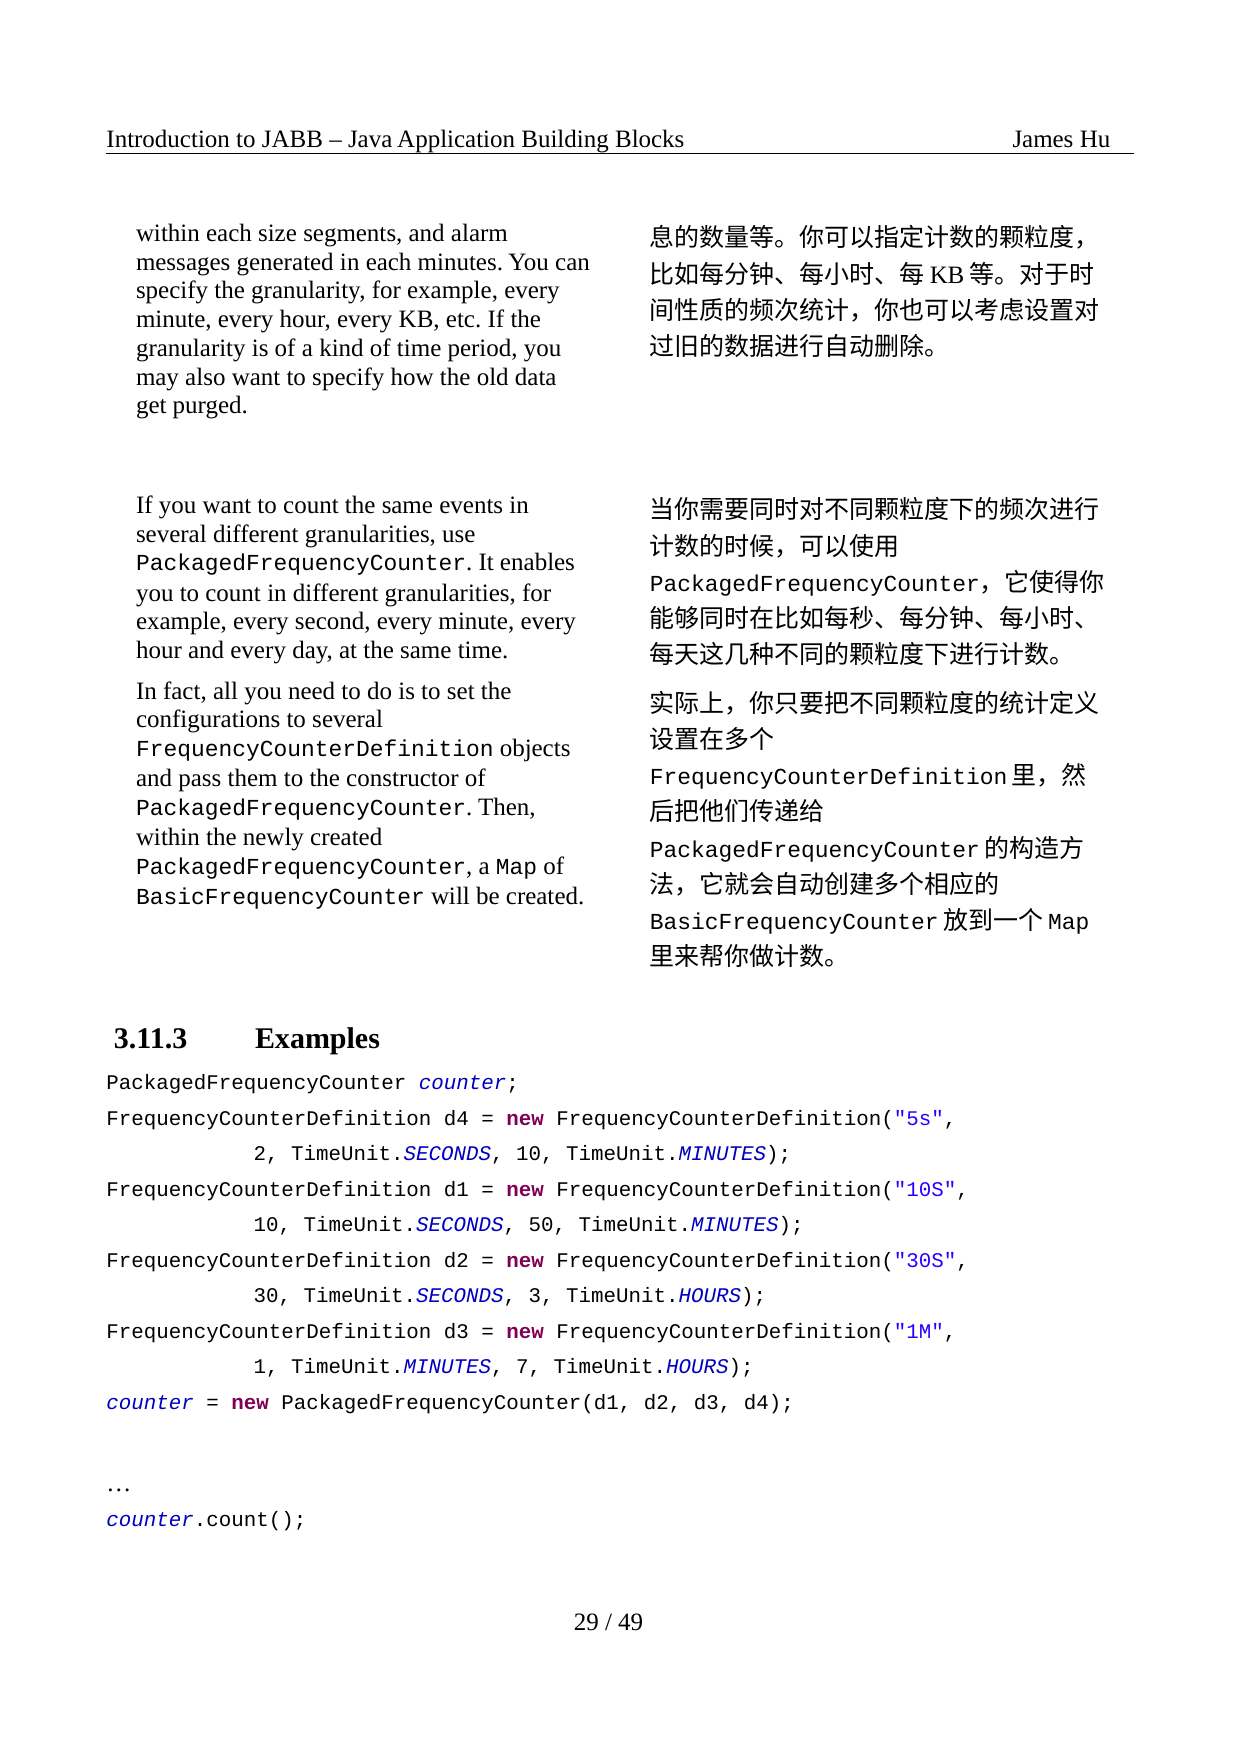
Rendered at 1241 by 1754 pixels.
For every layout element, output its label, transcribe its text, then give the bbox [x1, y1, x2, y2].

subtitle Examples [106, 1020, 1134, 1055]
table_cell 当你需要同时对不同颗粒度下的频次进行计数的时候，可以使用PackagedFrequencyCounter，它使得你能够同时在比如每秒、每分钟、每小时、每天这几种不同的颗粒度下进行计数。 实际上，你只要把不同颗粒度的统计定义设置在多个FrequencyCounterDefinition里，然后把他们传递给PackagedFrequencyCounter的构造方法，它就会自动创建多个相应的BasicFrequencyCounter放到一个Map里来帮你做计数。 [620, 455, 1134, 1008]
text counter.count(); [106, 1509, 1134, 1532]
text 2, TimeUnit.SECONDS, 10, TimeUnit.MINUTES); [106, 1143, 1134, 1167]
text FrequencyCounterDefinition d4 = new FrequencyCounterDefinition("5s", [106, 1108, 1134, 1132]
text PackagedFrequencyCounter counter; [106, 1072, 1134, 1096]
text 30, TimeUnit.SECONDS, 3, TimeUnit.HOURS); [106, 1286, 1134, 1309]
text 1, TimeUnit.MINUTES, 7, TimeUnit.HOURS); [106, 1357, 1134, 1380]
text counter = new PackagedFrequencyCounter(d1, d2, d3, d4); [106, 1392, 1134, 1416]
text 10, TimeUnit.SECONDS, 50, TimeUnit.MINUTES); [106, 1214, 1134, 1238]
table_header within each size segments, and alarm messages generated in each minutes. You can specify the granularity, for example, every minute, every hour, every KB, etc. If the granularity is of a kind of time period, you may also want to specify how the old data get purged. [106, 183, 620, 454]
text … [106, 1468, 1134, 1497]
table_cell If you want to count the same events in several different granularities, use PackagedFrequencyCounter. It enables you to count in different granularities, for example, every second, every minute, every hour and every day, at the same time. In fact, all you need to do is to set the configurations to several FrequencyCounterDefinition objects and pass them to the constructor of PackagedFrequencyCounter. Then, within the newly created PackagedFrequencyCounter, a Map of BasicFrequencyCounter will be created. [106, 455, 620, 1008]
text FrequencyCounterDefinition d3 = new FrequencyCounterDefinition("1M", [106, 1321, 1134, 1345]
table_header 息的数量等。你可以指定计数的颗粒度，比如每分钟、每小时、每KB等。对于时间性质的频次统计，你也可以考虑设置对过旧的数据进行自动删除。 [620, 183, 1134, 454]
text FrequencyCounterDefinition d1 = new FrequencyCounterDefinition("10S", [106, 1179, 1134, 1203]
text FrequencyCounterDefinition d2 = new FrequencyCounterDefinition("30S", [106, 1250, 1134, 1274]
